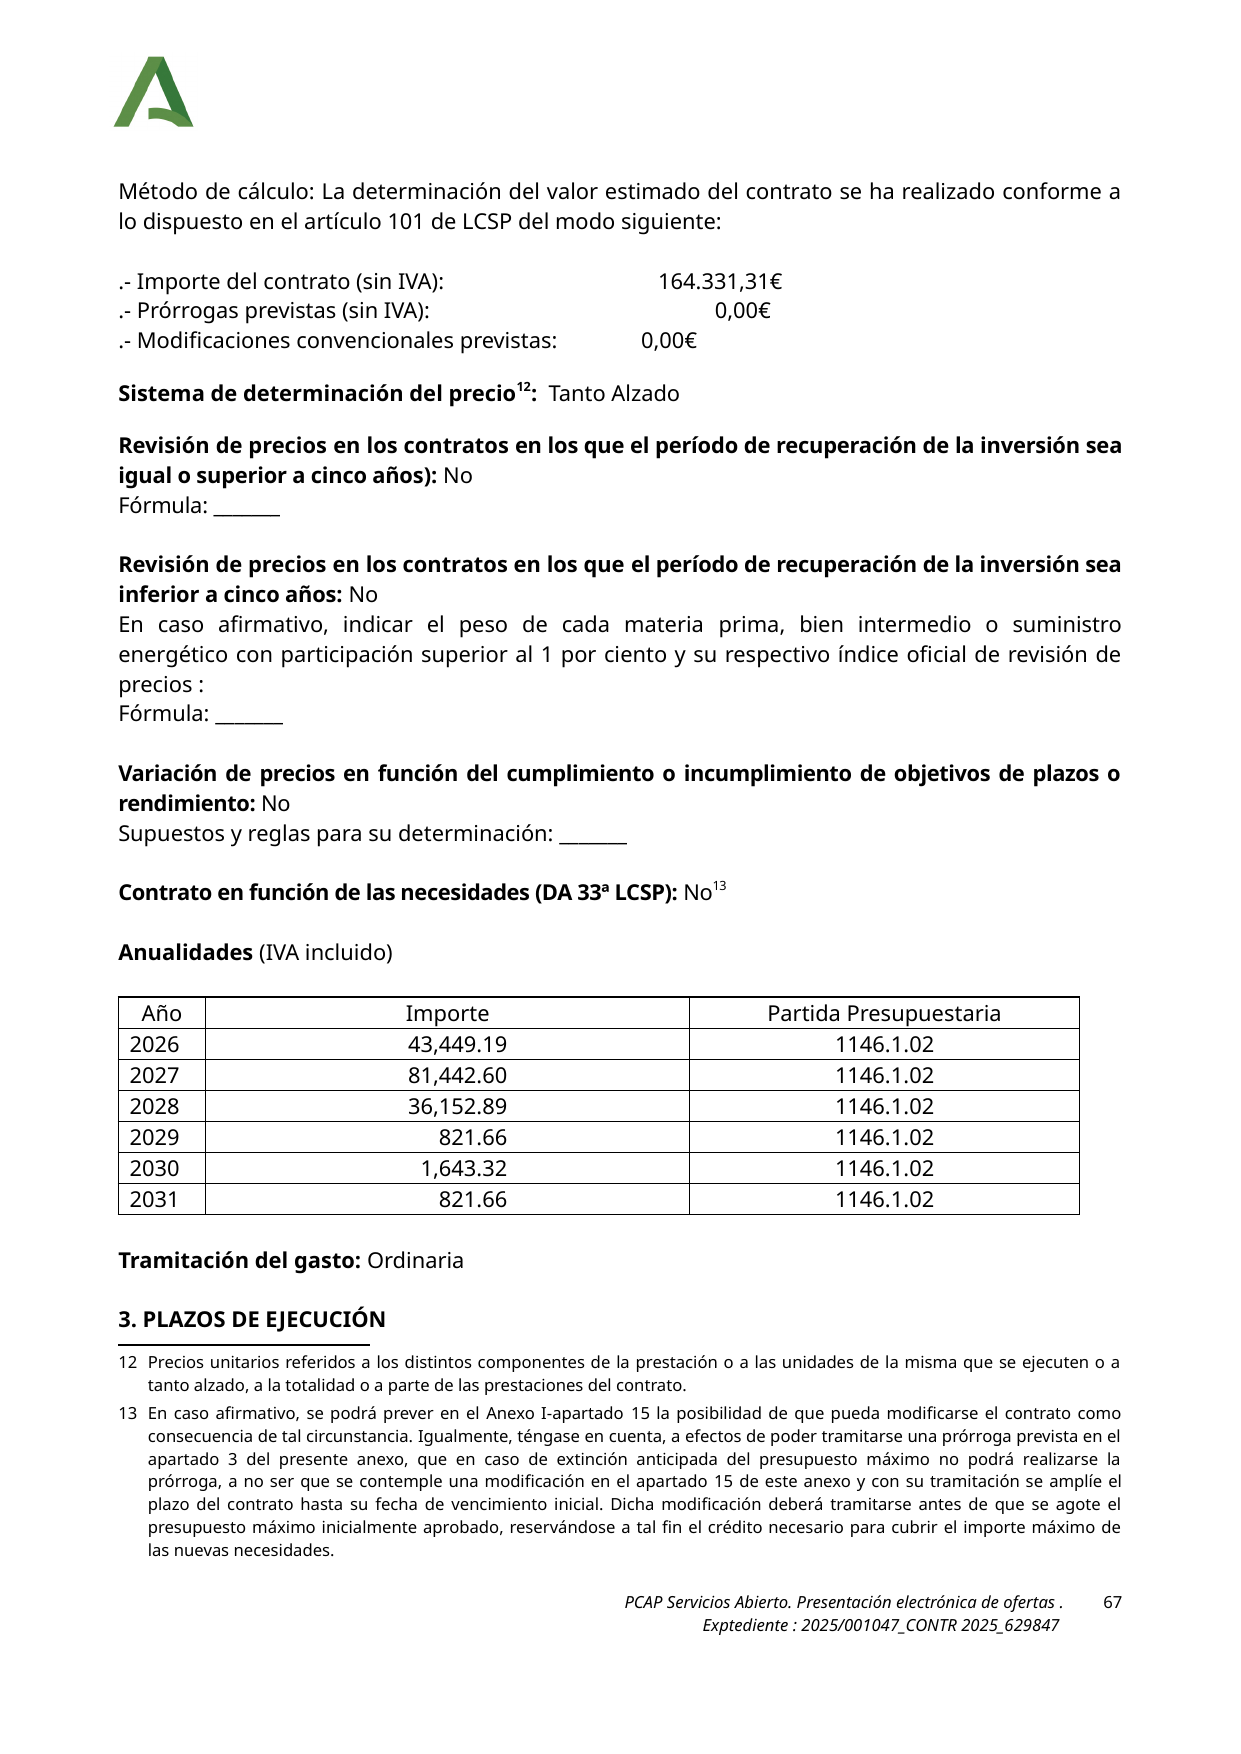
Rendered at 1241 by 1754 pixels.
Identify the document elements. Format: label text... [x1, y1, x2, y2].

table_cell 2030 [119, 1153, 205, 1183]
table_cell 1146.1.02 [690, 1184, 1079, 1214]
table_header Año [119, 998, 205, 1027]
text .- Prórrogas previstas (sin IVA): 0,00€ [118, 296, 1122, 325]
table_cell 1146.1.02 [690, 1153, 1079, 1183]
text En caso afirmativo, se podrá prever en el Anexo I-apartado 15 la posibilidad de que pueda modificarse el contrato como consecuencia de tal circunstancia. Igualmente, téngase en cuenta, a efectos de poder tramitarse una prórroga prevista en el apartado 3 del presente anexo, que en caso de extinción anticipada del presupuesto máximo no podrá realizarse la prórroga, a no ser que se contemple una modificación en el apartado 15 de este anexo y con su tramitación se amplíe el plazo del contrato hasta su fecha de vencimiento inicial. Dicha modificación deberá tramitarse antes de que se agote el presupuesto máximo inicialmente aprobado, reservándose a tal fin el crédito necesario para cubrir el importe máximo de las nuevas necesidades. [118, 1402, 1122, 1561]
text .- Modificaciones convencionales previstas: 0,00€ [118, 325, 1122, 355]
text Fórmula: _______ [118, 698, 1122, 728]
text Contrato en función de las necesidades (DA 33ª LCSP): No [118, 877, 1122, 907]
text Revisión de precios en los contratos en los que el período de recuperación de la inversión sea inferior a cinco años: No [118, 549, 1122, 609]
table_cell 2028 [119, 1091, 205, 1121]
table_cell 821,66 [206, 1122, 689, 1152]
text Anualidades (IVA incluido) [118, 937, 1122, 967]
text Sistema de determinación del precio: Tanto Alzado [118, 378, 1122, 408]
table_cell 1146.1.02 [690, 1029, 1079, 1058]
table_cell 2026 [119, 1029, 205, 1058]
picture [109, 52, 198, 131]
table_cell 2031 [119, 1184, 205, 1214]
table_cell 36.152,89 [206, 1091, 689, 1121]
table_cell 1.643,32 [206, 1153, 689, 1183]
text Fórmula: _______ [118, 490, 1122, 520]
text En caso afirmativo, indicar el peso de cada materia prima, bien intermedio o suministro energético con participación superior al 1 por ciento y su respectivo índice oficial de revisión de precios : [118, 609, 1122, 698]
text Variación de precios en función del cumplimiento o incumplimiento de objetivos de plazos o rendimiento: No [118, 758, 1122, 818]
table_header Importe [206, 998, 689, 1027]
table_cell 1146.1.02 [690, 1060, 1079, 1090]
text 3. PLAZOS DE EJECUCIÓN [118, 1304, 1122, 1333]
text Revisión de precios en los contratos en los que el período de recuperación de la inversión sea igual o superior a cinco años): No [118, 430, 1122, 490]
table_cell 81.442,60 [206, 1060, 689, 1090]
text Tramitación del gasto: Ordinaria [118, 1245, 1122, 1275]
table_cell 821,66 [206, 1184, 689, 1214]
table_header Partida Presupuestaria [690, 998, 1079, 1027]
table_cell 1146.1.02 [690, 1122, 1079, 1152]
text Método de cálculo: La determinación del valor estimado del contrato se ha realizado conforme a lo dispuesto en el artículo 101 de LCSP del modo siguiente: [118, 176, 1122, 236]
text Supuestos y reglas para su determinación: _______ [118, 818, 1122, 847]
table_cell 1146.1.02 [690, 1091, 1079, 1121]
table_cell 43.449,19 [206, 1029, 689, 1058]
table_cell 2027 [119, 1060, 205, 1090]
text Precios unitarios referidos a los distintos componentes de la prestación o a las unidades de la misma que se ejecuten o a tanto alzado, a la totalidad o a parte de las prestaciones del contrato. [118, 1351, 1122, 1396]
table_cell 2029 [119, 1122, 205, 1152]
text .- Importe del contrato (sin IVA): 164.331,31€ [118, 266, 1122, 296]
